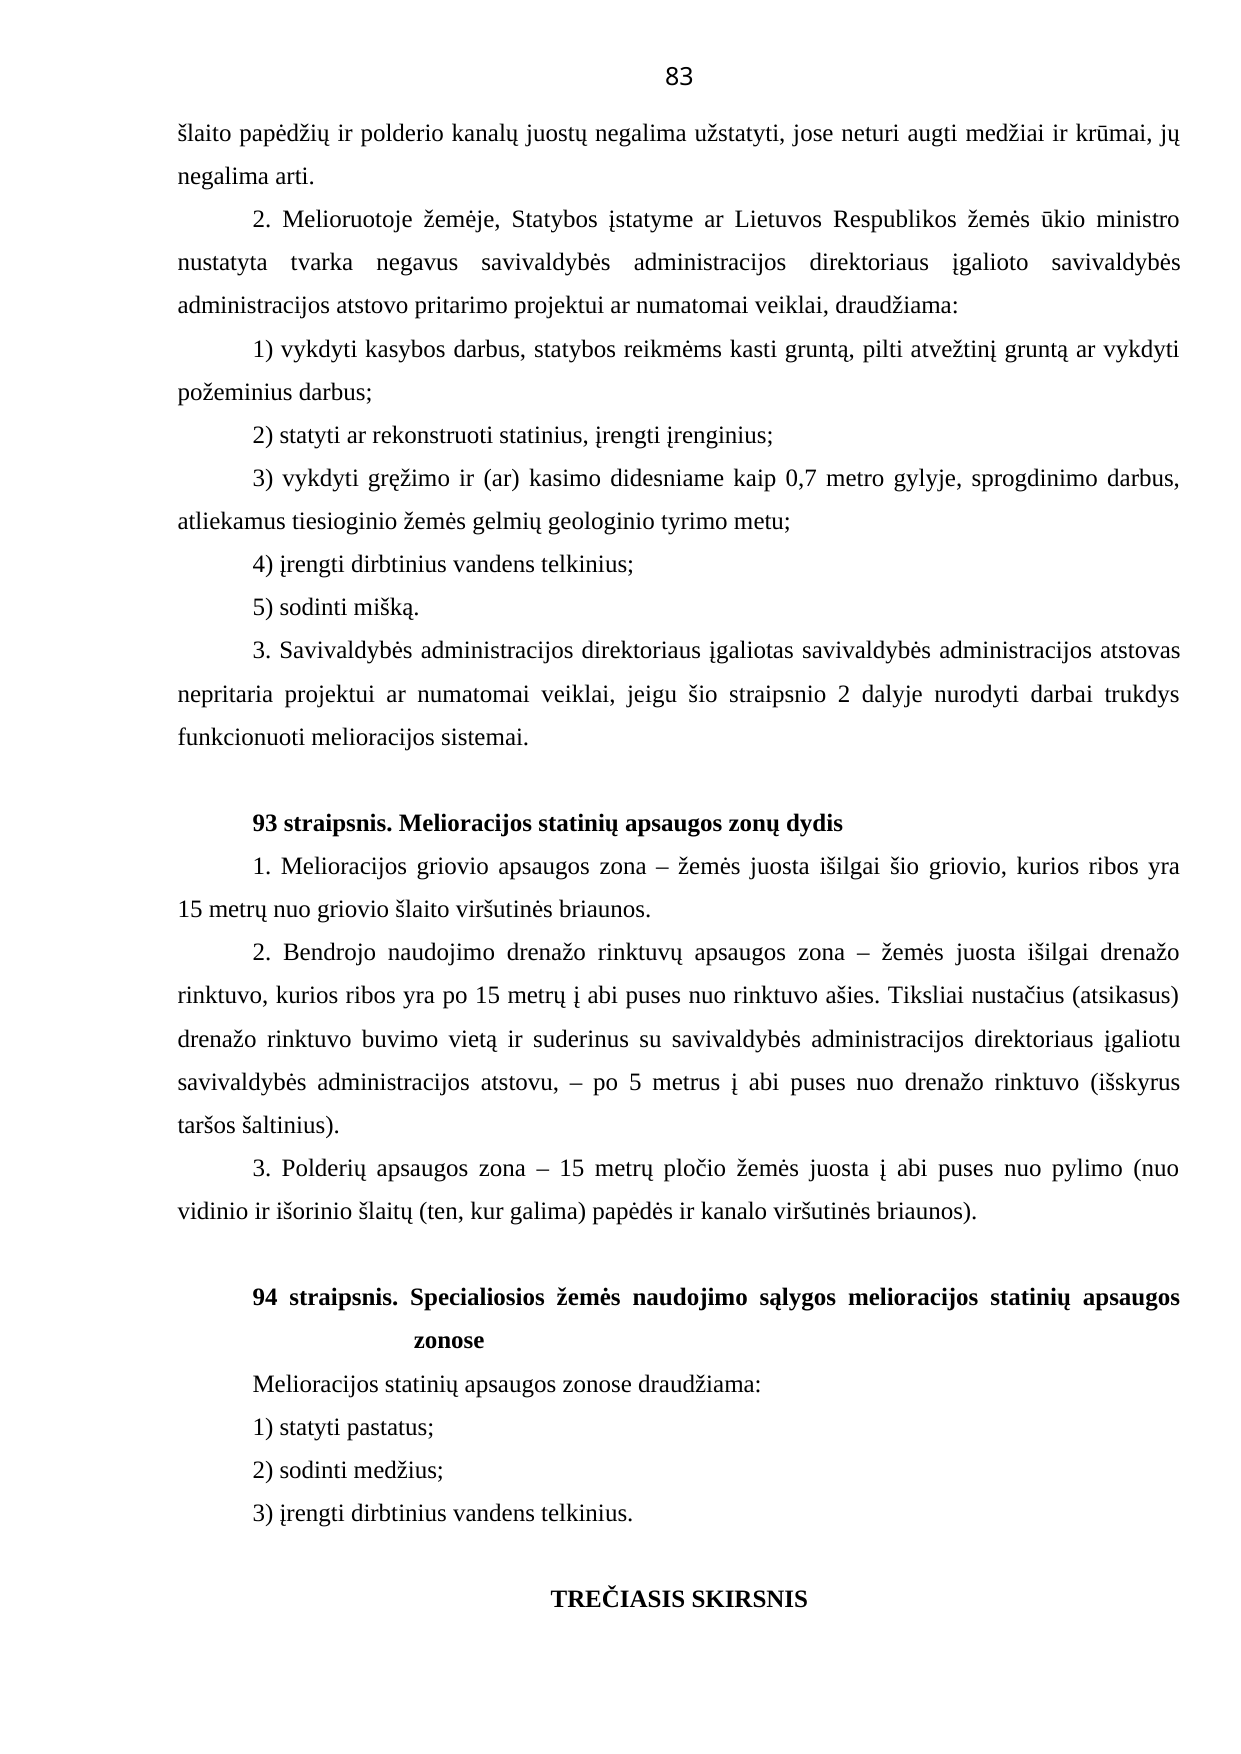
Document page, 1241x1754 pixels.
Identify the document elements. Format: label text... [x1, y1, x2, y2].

text 3) įrengti dirbtinius vandens telkinius. [177, 1498, 1181, 1527]
text 94 straipsnis. Specialiosios žemės naudojimo sąlygos melioracijos statinių apsaugos zonose [252, 1282, 1181, 1354]
text Melioracijos statinių apsaugos zonose draudžiama: [177, 1369, 1181, 1397]
text šlaito papėdžių ir polderio kanalų juostų negalima užstatyti, jose neturi augti medžiai ir krūmai, jų negalima arti. [177, 118, 1181, 190]
text 4) įrengti dirbtinius vandens telkinius; [177, 549, 1181, 578]
text TREČIASIS SKIRSNIS [177, 1584, 1181, 1613]
text 1) vykdyti kasybos darbus, statybos reikmėms kasti gruntą, pilti atvežtinį gruntą ar vykdyti požeminius darbus; [177, 334, 1181, 406]
text 2) sodinti medžius; [177, 1455, 1181, 1484]
text 2. Bendrojo naudojimo drenažo rinktuvų apsaugos zona – žemės juosta išilgai drenažo rinktuvo, kurios ribos yra po 15 metrų į abi puses nuo rinktuvo ašies. Tiksliai nustačius (atsikasus) drenažo rinktuvo buvimo vietą ir suderinus su savivaldybės administracijos direktoriaus įgaliotu savivaldybės administracijos atstovu, – po 5 metrus į abi puses nuo drenažo rinktuvo (išskyrus taršos šaltinius). [177, 937, 1181, 1139]
text 2) statyti ar rekonstruoti statinius, įrengti įrenginius; [177, 420, 1181, 449]
text 1) statyti pastatus; [177, 1412, 1181, 1441]
text 3. Savivaldybės administracijos direktoriaus įgaliotas savivaldybės administracijos atstovas nepritaria projektui ar numatomai veiklai, jeigu šio straipsnio 2 dalyje nurodyti darbai trukdys funkcionuoti melioracijos sistemai. [177, 636, 1181, 751]
text 3. Polderių apsaugos zona – 15 metrų pločio žemės juosta į abi puses nuo pylimo (nuo vidinio ir išorinio šlaitų (ten, kur galima) papėdės ir kanalo viršutinės briaunos). [177, 1153, 1181, 1225]
text 93 straipsnis. Melioracijos statinių apsaugos zonų dydis [177, 808, 1181, 837]
text 5) sodinti mišką. [177, 592, 1181, 621]
text 3) vykdyti gręžimo ir (ar) kasimo didesniame kaip 0,7 metro gylyje, sprogdinimo darbus, atliekamus tiesioginio žemės gelmių geologinio tyrimo metu; [177, 463, 1181, 535]
text 2. Melioruotoje žemėje, Statybos įstatyme ar Lietuvos Respublikos žemės ūkio ministro nustatyta tvarka negavus savivaldybės administracijos direktoriaus įgalioto savivaldybės administracijos atstovo pritarimo projektui ar numatomai veiklai, draudžiama: [177, 204, 1181, 319]
text 1. Melioracijos griovio apsaugos zona – žemės juosta išilgai šio griovio, kurios ribos yra 15 metrų nuo griovio šlaito viršutinės briaunos. [177, 851, 1181, 923]
